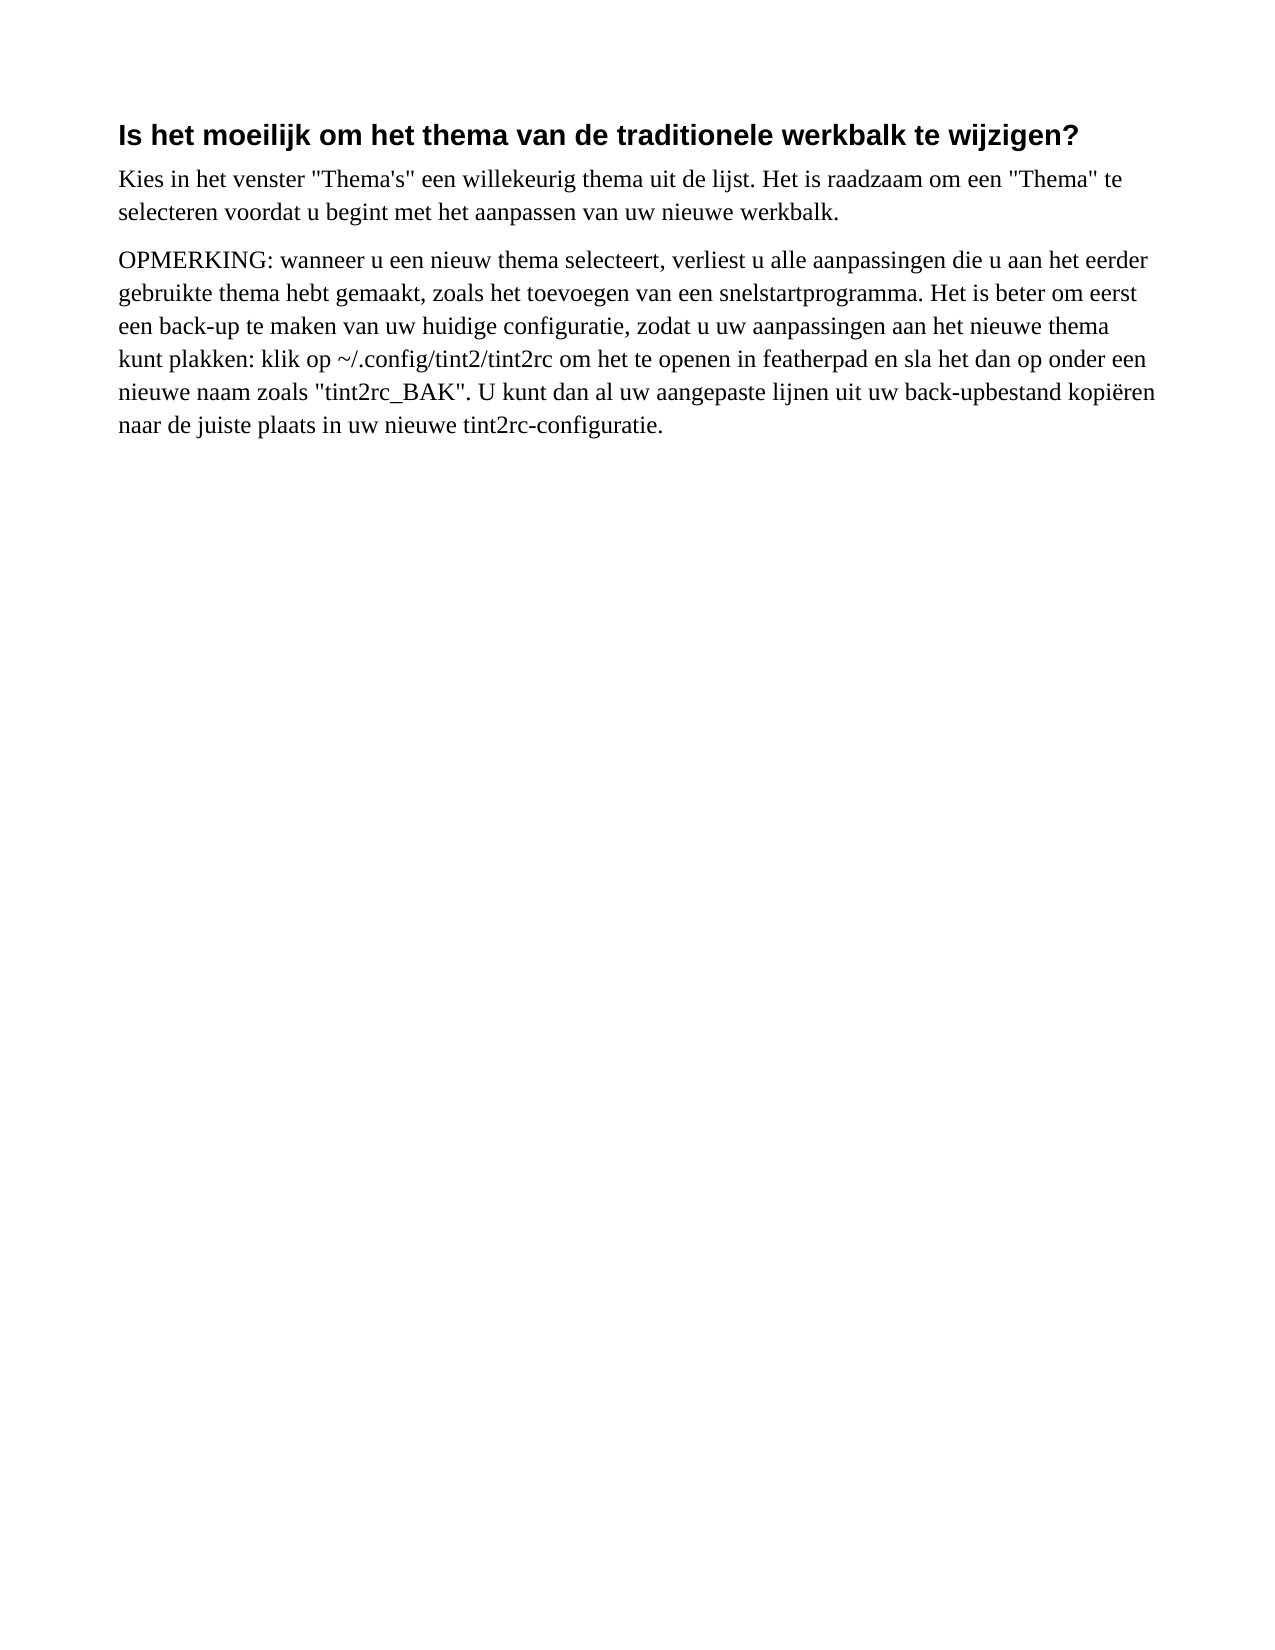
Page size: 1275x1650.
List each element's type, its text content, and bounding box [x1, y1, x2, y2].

text OPMERKING: wanneer u een nieuw thema selecteert, verliest u alle aanpassingen die u aan het eerder gebruikte thema hebt gemaakt, zoals het toevoegen van een snelstartprogramma. Het is beter om eerst een back-up te maken van uw huidige configuratie, zodat u uw aanpassingen aan het nieuwe thema kunt plakken: klik op ~/.config/tint2/tint2rc om het te openen in featherpad en sla het dan op onder een nieuwe naam zoals "tint2rc_BAK". U kunt dan al uw aangepaste lijnen uit uw back-upbestand kopiëren naar de juiste plaats in uw nieuwe tint2rc-configuratie. [118, 245, 1157, 439]
text Kies in het venster "Thema's" een willekeurig thema uit de lijst. Het is raadzaam om een "Thema" te selecteren voordat u begint met het aanpassen van uw nieuwe werkbalk. [118, 164, 1157, 226]
subtitle Is het moeilijk om het thema van de traditionele werkbalk te wijzigen? [118, 118, 1157, 152]
